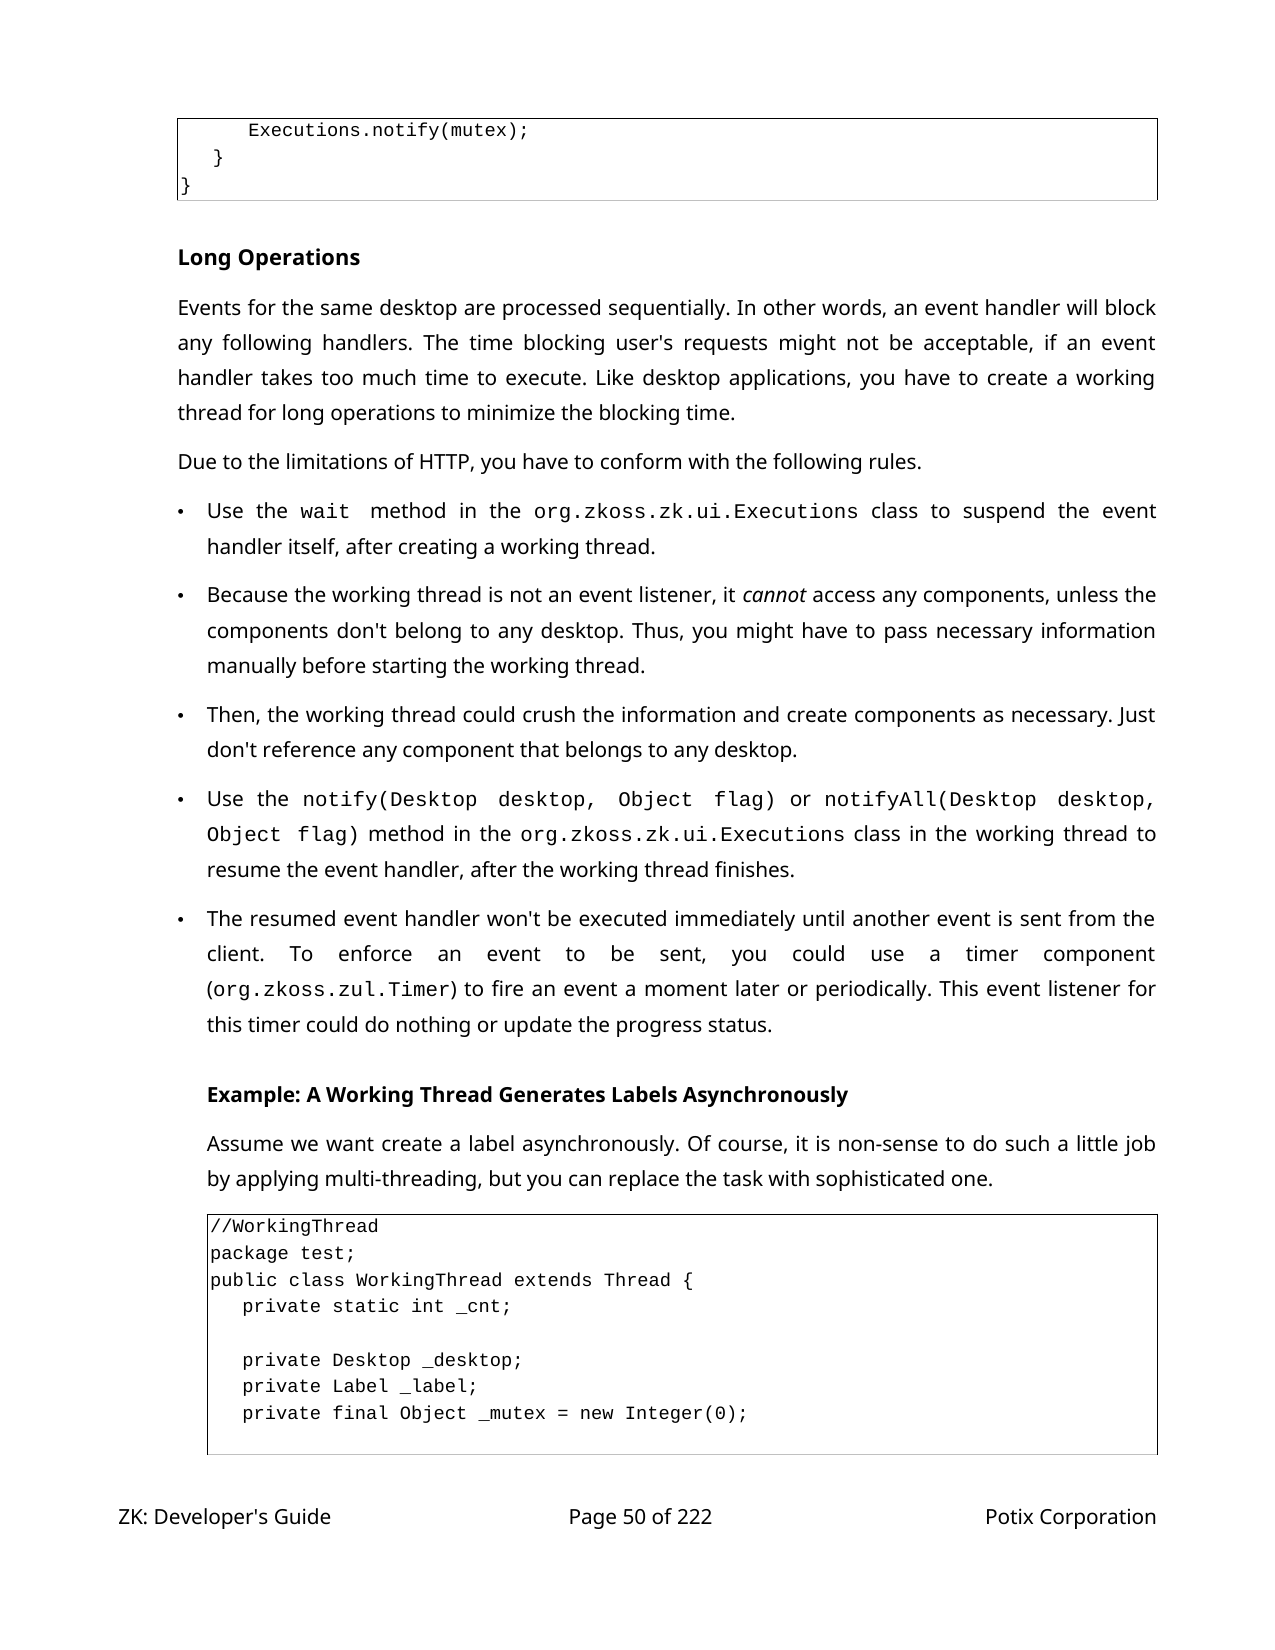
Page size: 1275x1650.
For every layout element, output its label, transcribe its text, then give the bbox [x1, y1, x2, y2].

text Due to the limitations of HTTP, you have to conform with the following rules. [177, 447, 1157, 476]
text } [178, 172, 1157, 200]
text Executions.notify(mutex); [178, 119, 1157, 142]
list Because the working thread is not an event listener, it cannot access any components, unless the components don't belong to any desktop. Thus, you might have to pass necessary information manually before starting the working thread. [177, 581, 1157, 679]
list Use the notify(Desktop desktop, Object flag) or notifyAll(Desktop desktop, Object flag) method in the org.zkoss.zk.ui.Executions class in the working thread to resume the event handler, after the working thread finishes. [177, 784, 1157, 883]
subtitle Long Operations [177, 242, 1157, 272]
list The resumed event handler won't be executed immediately until another event is sent from the client. To enforce an event to be sent, you could use a timer component (org.zkoss.zul.Timer) to fire an event a moment later or periodically. This event listener for this timer could do nothing or update the progress status. [177, 904, 1157, 1038]
text Events for the same desktop are processed sequentially. In other words, an event handler will block any following handlers. The time blocking user's requests might not be acceptable, if an event handler takes too much time to execute. Like desktop applications, you have to create a working thread for long operations to minimize the blocking time. [177, 293, 1157, 427]
list Then, the working thread could crush the information and create components as necessary. Just don't reference any component that belongs to any desktop. [177, 700, 1157, 763]
subtitle Example: A Working Thread Generates Labels Asynchronously [207, 1081, 1157, 1109]
text //WorkingThread [208, 1215, 1157, 1238]
text public class WorkingThread extends Thread { private static int _cnt; private Desktop _desktop; private Label _label; private final Object _mutex = new Integer(0); [208, 1268, 1157, 1454]
list Use the wait method in the org.zkoss.zk.ui.Executions class to suspend the event handler itself, after creating a working thread. [177, 496, 1157, 560]
text package test; [208, 1241, 1157, 1265]
text Assume we want create a label asynchronously. Of course, it is non-sense to do such a little job by applying multi-threading, but you can replace the task with sophisticated one. [207, 1129, 1157, 1193]
text } [178, 145, 1157, 169]
